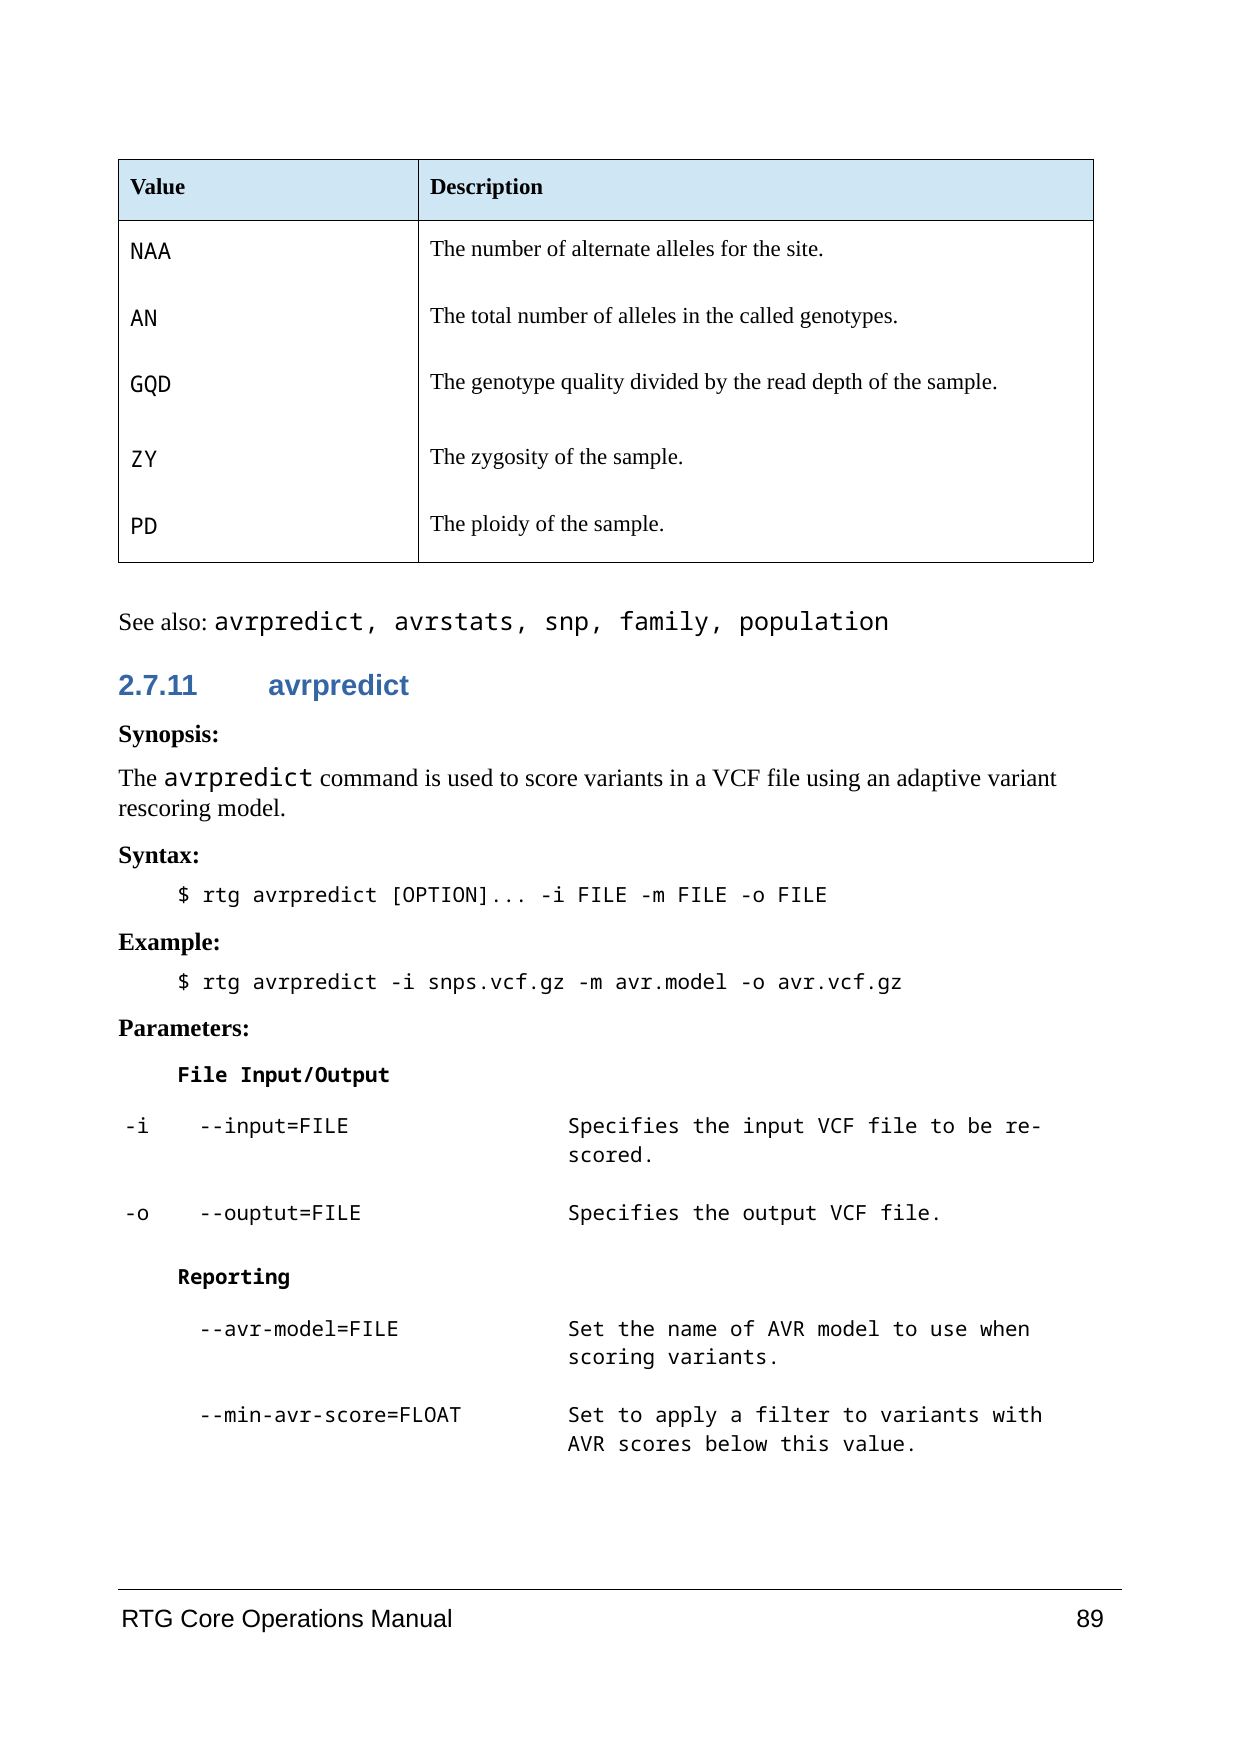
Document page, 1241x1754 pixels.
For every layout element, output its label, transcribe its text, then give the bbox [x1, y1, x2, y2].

table_cell --ouptut=FILE [193, 1186, 561, 1244]
table_header Value [119, 160, 418, 220]
table_cell -o [118, 1186, 193, 1244]
table_header Description [419, 160, 1093, 220]
table_header --avr-model=FILE [193, 1302, 561, 1388]
table_cell NAA [119, 221, 418, 287]
table_cell Set to apply a filter to variants with AVR scores below this value. [561, 1389, 1093, 1475]
subtitle avrpredict [118, 668, 1122, 701]
text File Input/Output [177, 1060, 1122, 1088]
subtitle Example: [118, 927, 1122, 955]
table_cell The zygosity of the sample. [419, 429, 1093, 495]
subtitle Synopsis: [118, 719, 1122, 748]
table_header Set the name of AVR model to use when scoring variants. [561, 1302, 1093, 1388]
table_cell AN [119, 287, 418, 353]
table_cell [118, 1389, 193, 1475]
table_header -i [118, 1100, 193, 1186]
table_cell GQD [119, 354, 418, 428]
table_cell The number of alternate alleles for the site. [419, 221, 1093, 287]
text $ rtg avrpredict [OPTION]... -i FILE -m FILE -o FILE [177, 880, 1122, 909]
text See also: avrpredict, avrstats, snp, family, population [118, 604, 1122, 638]
table_cell --min-avr-score=FLOAT [193, 1389, 561, 1475]
text Reporting [177, 1262, 1122, 1290]
subtitle Parameters: [118, 1013, 1122, 1042]
table_cell The total number of alleles in the called genotypes. [419, 287, 1093, 353]
table_header --input=FILE [193, 1100, 561, 1186]
table_header [118, 1302, 193, 1388]
text $ rtg avrpredict -i snps.vcf.gz -m avr.model -o avr.vcf.gz [177, 967, 1122, 996]
table_cell ZY [119, 429, 418, 495]
text The avrpredict command is used to score variants in a VCF file using an adaptive variant rescoring model. [118, 759, 1122, 822]
table_cell The genotype quality divided by the read depth of the sample. [419, 354, 1093, 428]
subtitle Syntax: [118, 840, 1122, 869]
table_cell The ploidy of the sample. [419, 495, 1093, 562]
table_cell Specifies the output VCF file. [561, 1186, 1093, 1244]
table_header Specifies the input VCF file to be re-scored. [561, 1100, 1093, 1186]
table_cell PD [119, 495, 418, 562]
